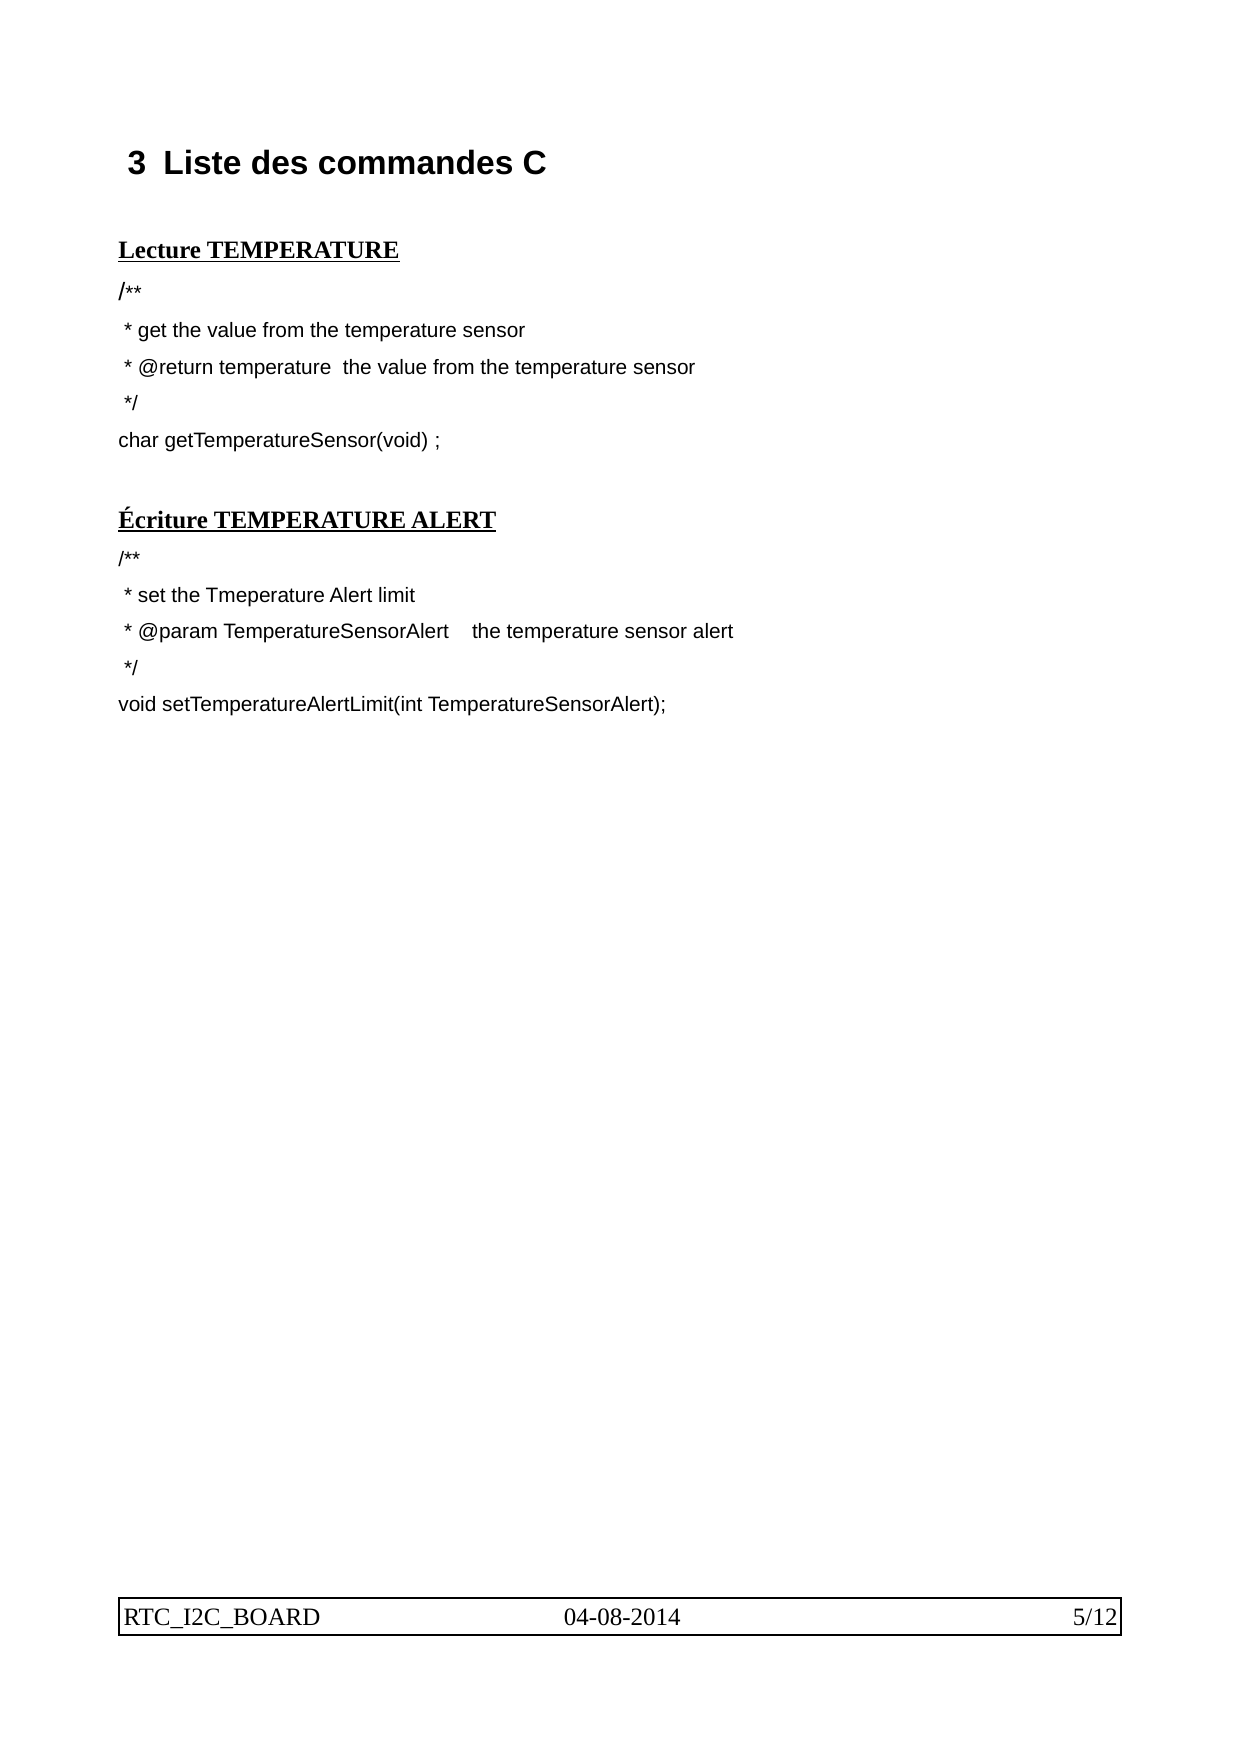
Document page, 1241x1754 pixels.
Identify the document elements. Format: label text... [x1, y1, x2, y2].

text * @param TemperatureSensorAlert the temperature sensor alert [118, 619, 1122, 643]
text /** [118, 277, 1122, 306]
subtitle Liste des commandes C [118, 143, 1122, 182]
text char getTemperatureSensor(void) ; [118, 427, 1122, 451]
text */ [118, 391, 1122, 415]
text Écriture TEMPERATURE ALERT [118, 505, 1122, 534]
text Lecture TEMPERATURE [118, 236, 1122, 264]
text * set the Tmeperature Alert limit [118, 583, 1122, 607]
text * get the value from the temperature sensor [118, 318, 1122, 342]
text * @return temperature the value from the temperature sensor [118, 354, 1122, 378]
text */ [118, 656, 1122, 680]
text void setTemperatureAlertLimit(int TemperatureSensorAlert); [118, 692, 1122, 716]
text /** [118, 546, 1122, 570]
